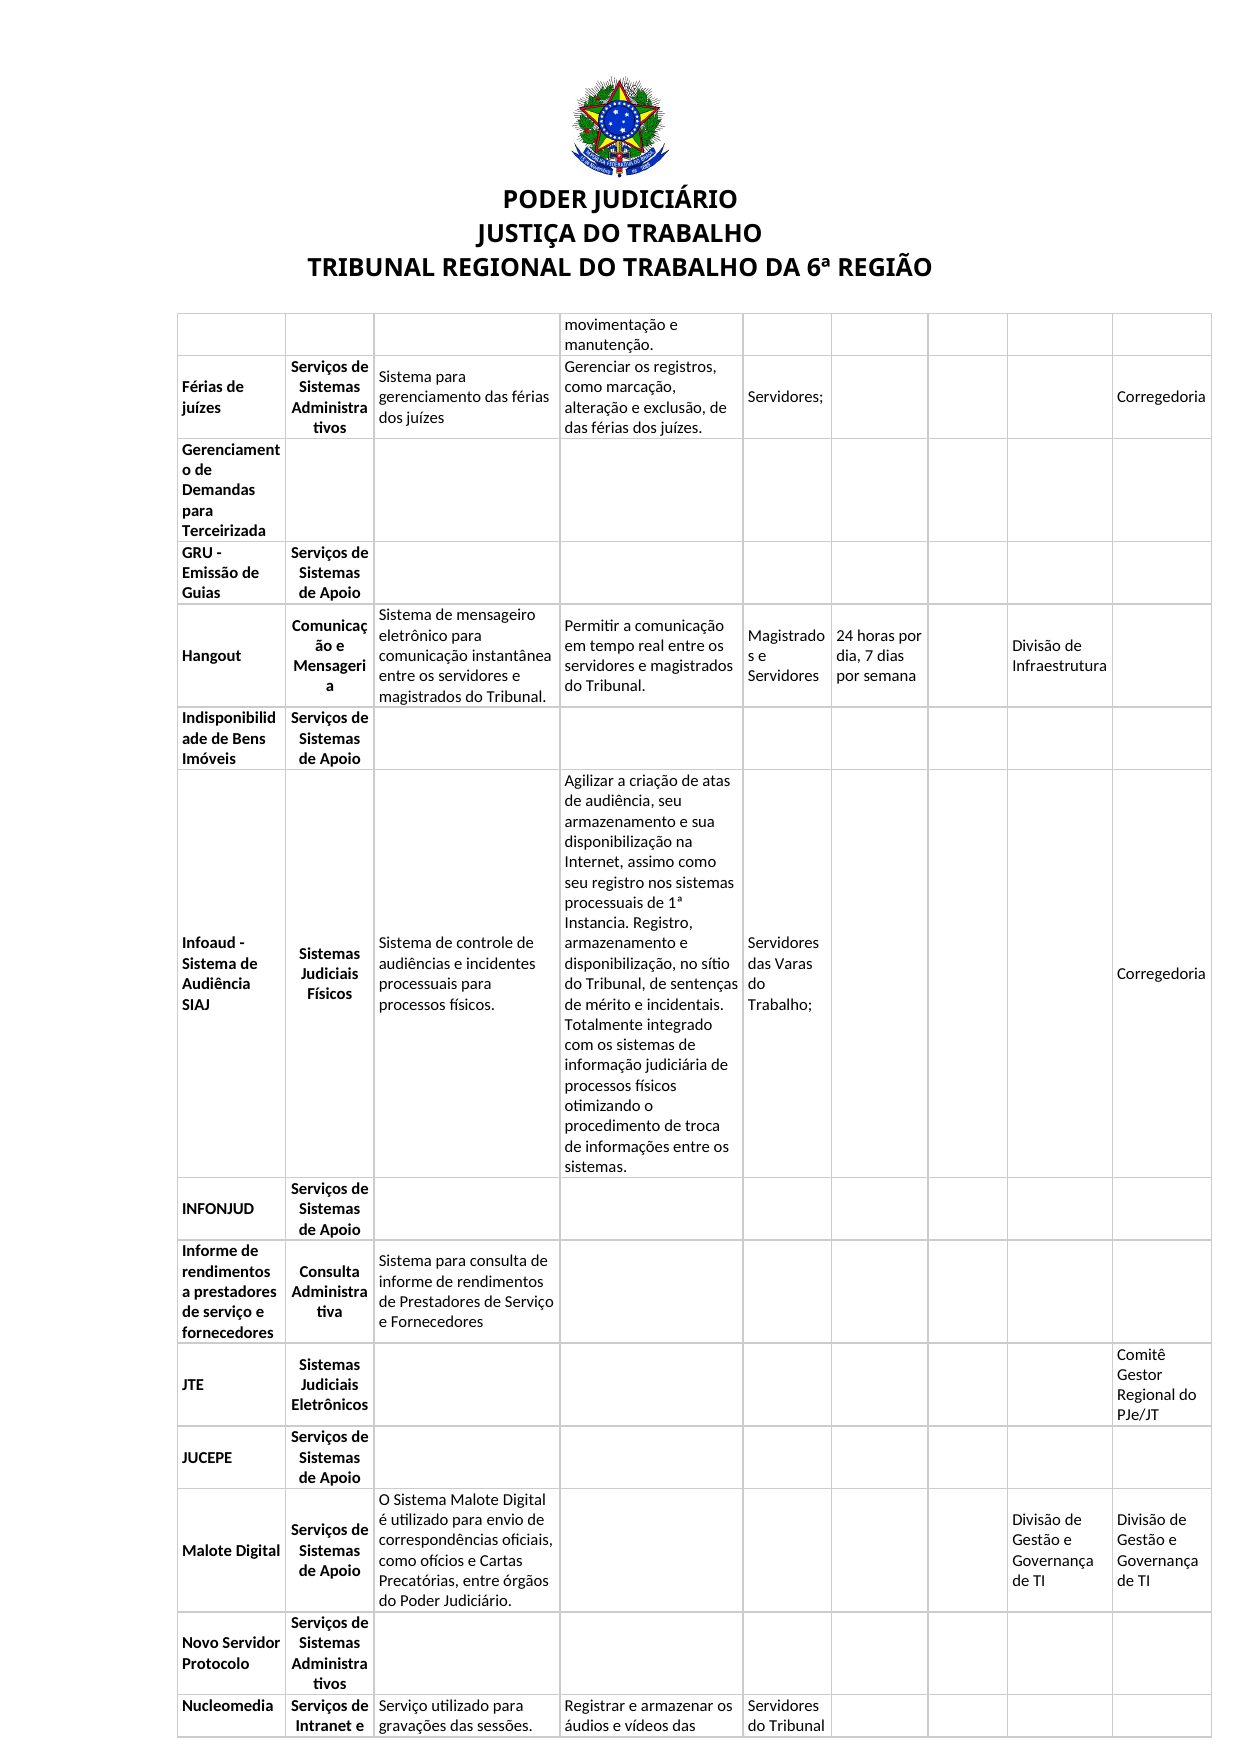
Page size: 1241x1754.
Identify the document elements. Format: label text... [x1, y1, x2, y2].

table_cell [375, 1344, 559, 1425]
table_cell Permitir a comunicação em tempo real entre os servidores e magistrados do Tribunal. [561, 605, 742, 706]
table_cell [1008, 1613, 1112, 1694]
table_cell [375, 314, 559, 355]
table_cell Gerenciar os registros, como marcação, alteração e exclusão, de das férias dos juízes. [561, 356, 742, 437]
table_cell [1008, 1427, 1112, 1487]
table_cell O Sistema Malote Digital é utilizado para envio de correspondências oficiais, como ofícios e Cartas Precatórias, entre órgãos do Poder Judiciário. [375, 1489, 559, 1611]
table_cell [1008, 1241, 1112, 1342]
table_cell [929, 356, 1007, 437]
table_cell Comunicação e Mensageria [286, 605, 373, 706]
table_cell [1113, 605, 1211, 706]
table_cell [375, 708, 559, 769]
table_cell [929, 439, 1007, 541]
table_cell Malote Digital [178, 1489, 285, 1611]
table_cell Agilizar a criação de atas de audiência, seu armazenamento e sua disponibilização na Internet, assimo como seu registro nos sistemas processuais de 1ª Instancia. Registro, armazenamento e disponibilização, no sítio do Tribunal, de sentenças de mérito e incidentais. Totalmente integrado com os sistemas de informação judiciária de processos físicos otimizando o procedimento de troca de informações entre os sistemas. [561, 770, 742, 1177]
table_cell [375, 1178, 559, 1239]
table_cell [929, 542, 1007, 603]
table_cell [375, 1427, 559, 1487]
table_cell Nucleomedia [178, 1695, 285, 1736]
table_cell Sistema para consulta de informe de rendimentos de Prestadores de Serviço e Fornecedores [375, 1241, 559, 1342]
table_cell [832, 1695, 927, 1736]
table_cell [1113, 1613, 1211, 1694]
table_cell [744, 314, 831, 355]
table_cell Corregedoria [1113, 770, 1211, 1177]
table_cell Sistema para gerenciamento das férias dos juízes [375, 356, 559, 437]
table_cell [1113, 439, 1211, 541]
table_cell [1008, 542, 1112, 603]
table_cell Serviços de Sistemas de Apoio [286, 1489, 373, 1611]
table_cell [832, 1427, 927, 1487]
table_cell Serviços de Sistemas Administrativos [286, 356, 373, 437]
table_cell 24 horas por dia, 7 dias por semana [832, 605, 927, 706]
table_cell [561, 1344, 742, 1425]
table_cell [744, 1344, 831, 1425]
table_cell [375, 542, 559, 603]
table_cell Novo Servidor Protocolo [178, 1613, 285, 1694]
table_cell [929, 1489, 1007, 1611]
table_cell [1113, 1695, 1211, 1736]
table_cell Gerenciamento de Demandas para Terceirizada [178, 439, 285, 541]
table_cell [832, 1344, 927, 1425]
table_cell [561, 1427, 742, 1487]
table_cell [929, 605, 1007, 706]
table_cell Sistema de controle de audiências e incidentes processuais para processos físicos. [375, 770, 559, 1177]
table_cell [744, 1241, 831, 1342]
table_cell Servidores; [744, 356, 831, 437]
table_cell Serviços de Intranet e [286, 1695, 373, 1736]
table_cell [832, 1241, 927, 1342]
table_cell [561, 1613, 742, 1694]
table_cell [929, 314, 1007, 355]
table_cell [1008, 439, 1112, 541]
table_cell [929, 1241, 1007, 1342]
table_cell Hangout [178, 605, 285, 706]
table_cell [375, 439, 559, 541]
table_cell Serviços de Sistemas de Apoio [286, 1427, 373, 1487]
table_cell [929, 770, 1007, 1177]
table_cell [1008, 356, 1112, 437]
table_cell Divisão de Infraestrutura [1008, 605, 1112, 706]
table_cell Magistrados e Servidores [744, 605, 831, 706]
table_cell [832, 439, 927, 541]
table_cell Corregedoria [1113, 356, 1211, 437]
table_cell [929, 1344, 1007, 1425]
table_cell [1113, 542, 1211, 603]
table_cell [744, 542, 831, 603]
table_cell [1008, 314, 1112, 355]
table_cell [286, 439, 373, 541]
table_cell Infoaud - Sistema de Audiência SIAJ [178, 770, 285, 1177]
table_cell [561, 1489, 742, 1611]
table_cell [744, 439, 831, 541]
table_cell [561, 1241, 742, 1342]
table_cell [286, 314, 373, 355]
table_cell [1008, 1695, 1112, 1736]
table_cell [1008, 1178, 1112, 1239]
table_cell Serviços de Sistemas de Apoio [286, 1178, 373, 1239]
table_cell [561, 542, 742, 603]
table_cell Registrar e armazenar os áudios e vídeos das [561, 1695, 742, 1736]
table_cell [561, 439, 742, 541]
table_cell [1113, 1241, 1211, 1342]
table_cell [744, 1178, 831, 1239]
table_cell [1113, 708, 1211, 769]
table_cell Informe de rendimentos a prestadores de serviço e fornecedores [178, 1241, 285, 1342]
table_cell movimentação e manutenção. [561, 314, 742, 355]
table_cell Servidores do Tribunal [744, 1695, 831, 1736]
table_cell Sistemas Judiciais Físicos [286, 770, 373, 1177]
table_cell [832, 1489, 927, 1611]
table_cell JUCEPE [178, 1427, 285, 1487]
table_cell [929, 708, 1007, 769]
table_cell [1113, 314, 1211, 355]
table_cell [832, 770, 927, 1177]
table_cell [832, 356, 927, 437]
table_cell [1008, 708, 1112, 769]
table_cell [744, 708, 831, 769]
table_cell Serviço utilizado para gravações das sessões. [375, 1695, 559, 1736]
table_cell [1008, 770, 1112, 1177]
table_cell [178, 314, 285, 355]
table_cell JTE [178, 1344, 285, 1425]
table_cell Serviços de Sistemas de Apoio [286, 542, 373, 603]
table_cell [929, 1427, 1007, 1487]
table_cell [1113, 1427, 1211, 1487]
table_cell Servidores das Varas do Trabalho; [744, 770, 831, 1177]
table_cell Sistema de mensageiro eletrônico para comunicação instantânea entre os servidores e magistrados do Tribunal. [375, 605, 559, 706]
table_cell INFONJUD [178, 1178, 285, 1239]
table_cell [561, 1178, 742, 1239]
table_cell [744, 1427, 831, 1487]
table_cell [832, 1178, 927, 1239]
table_cell [929, 1613, 1007, 1694]
table_cell Indisponibilidade de Bens Imóveis [178, 708, 285, 769]
table_cell GRU - Emissão de Guias [178, 542, 285, 603]
table_cell Férias de juízes [178, 356, 285, 437]
table_cell Divisão de Gestão e Governança de TI [1113, 1489, 1211, 1611]
table_cell [744, 1489, 831, 1611]
table_cell [375, 1613, 559, 1694]
table_cell [832, 708, 927, 769]
table_cell Consulta Administrativa [286, 1241, 373, 1342]
table_cell [929, 1695, 1007, 1736]
table_cell [832, 542, 927, 603]
table_cell [832, 1613, 927, 1694]
table_cell Divisão de Gestão e Governança de TI [1008, 1489, 1112, 1611]
table_cell [744, 1613, 831, 1694]
table_cell Serviços de Sistemas Administrativos [286, 1613, 373, 1694]
table_cell [832, 314, 927, 355]
table_cell [929, 1178, 1007, 1239]
table_cell [561, 708, 742, 769]
table_cell Sistemas Judiciais Eletrônicos [286, 1344, 373, 1425]
table_cell Serviços de Sistemas de Apoio [286, 708, 373, 769]
table_cell Comitê Gestor Regional do PJe/JT [1113, 1344, 1211, 1425]
table_cell [1113, 1178, 1211, 1239]
table_cell [1008, 1344, 1112, 1425]
